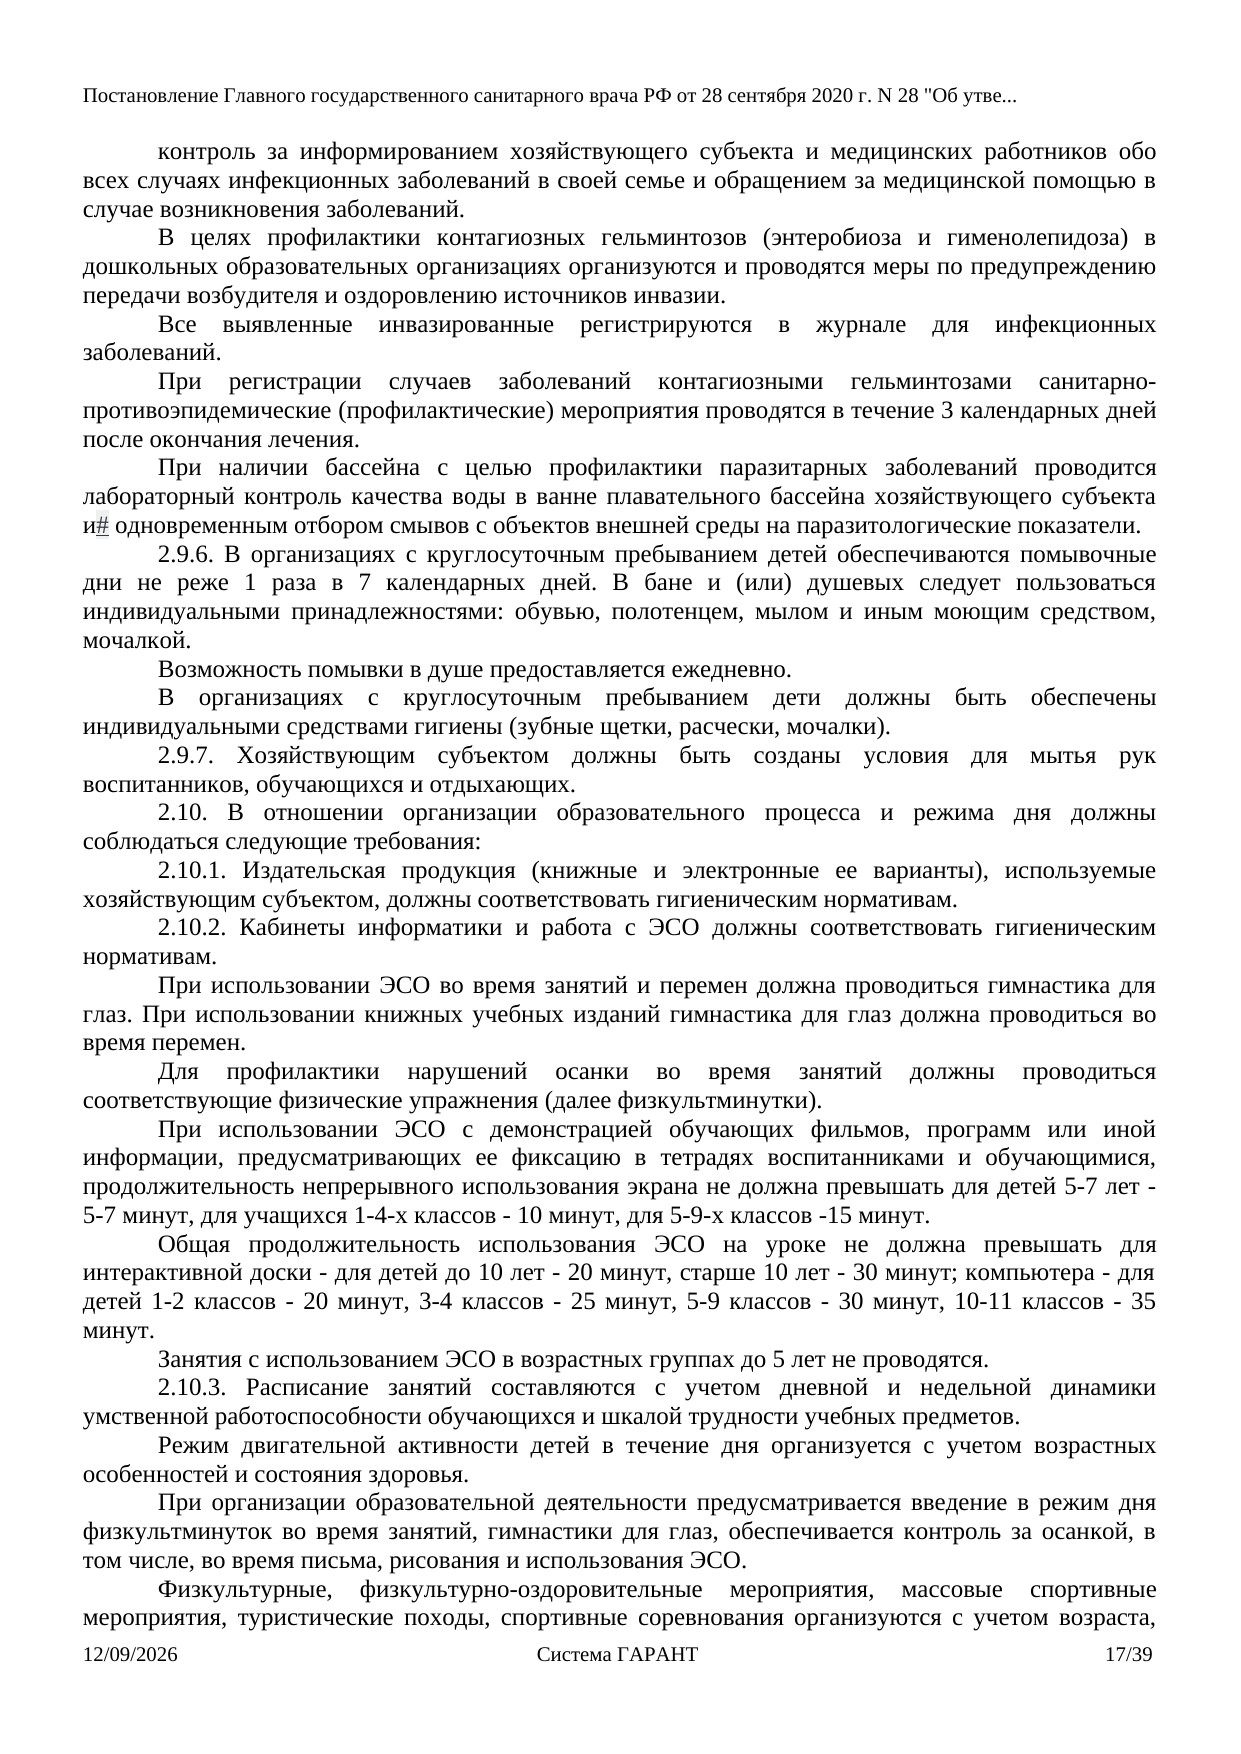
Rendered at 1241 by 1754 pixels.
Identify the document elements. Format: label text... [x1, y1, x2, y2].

text При использовании ЭСО во время занятий и перемен должна проводиться гимнастика для глаз. При использовании книжных учебных изданий гимнастика для глаз должна проводиться во время перемен. [83, 970, 1157, 1056]
text В целях профилактики контагиозных гельминтозов (энтеробиоза и гименолепидоза) в дошкольных образовательных организациях организуются и проводятся меры по предупреждению передачи возбудителя и оздоровлению источников инвазии. [83, 222, 1157, 309]
text Занятия с использованием ЭСО в возрастных группах до 5 лет не проводятся. [83, 1344, 1157, 1372]
text 2.10. В отношении организации образовательного процесса и режима дня должны соблюдаться следующие требования: [83, 797, 1157, 855]
text 2.10.1. Издательская продукция (книжные и электронные ее варианты), используемые хозяйствующим субъектом, должны соответствовать гигиеническим нормативам. [83, 855, 1157, 912]
text При организации образовательной деятельности предусматривается введение в режим дня физкультминуток во время занятий, гимнастики для глаз, обеспечивается контроль за осанкой, в том числе, во время письма, рисования и использования ЭСО. [83, 1487, 1157, 1574]
text Режим двигательной активности детей в течение дня организуется с учетом возрастных особенностей и состояния здоровья. [83, 1430, 1157, 1487]
text 2.9.7. Хозяйствующим субъектом должны быть созданы условия для мытья рук воспитанников, обучающихся и отдыхающих. [83, 740, 1157, 797]
text Для профилактики нарушений осанки во время занятий должны проводиться соответствующие физические упражнения (далее физкультминутки). [83, 1056, 1157, 1114]
text Все выявленные инвазированные регистрируются в журнале для инфекционных заболеваний. [83, 309, 1157, 366]
text Возможность помывки в душе предоставляется ежедневно. [83, 654, 1157, 682]
text 2.10.3. Расписание занятий составляются с учетом дневной и недельной динамики умственной работоспособности обучающихся и шкалой трудности учебных предметов. [83, 1372, 1157, 1430]
text 2.9.6. В организациях с круглосуточным пребыванием детей обеспечиваются помывочные дни не реже 1 раза в 7 календарных дней. В бане и (или) душевых следует пользоваться индивидуальными принадлежностями: обувью, полотенцем, мылом и иным моющим средством, мочалкой. [83, 539, 1157, 654]
text Общая продолжительность использования ЭСО на уроке не должна превышать для интерактивной доски - для детей до 10 лет - 20 минут, старше 10 лет - 30 минут; компьютера - для детей 1-2 классов - 20 минут, 3-4 классов - 25 минут, 5-9 классов - 30 минут, 10-11 классов - 35 минут. [83, 1229, 1157, 1344]
text При регистрации случаев заболеваний контагиозными гельминтозами санитарно-противоэпидемические (профилактические) мероприятия проводятся в течение 3 календарных дней после окончания лечения. [83, 366, 1157, 452]
text 2.10.2. Кабинеты информатики и работа с ЭСО должны соответствовать гигиеническим нормативам. [83, 912, 1157, 970]
text Физкультурные, физкультурно-оздоровительные мероприятия, массовые спортивные мероприятия, туристические походы, спортивные соревнования организуются с учетом возраста, [83, 1574, 1157, 1631]
text В организациях с круглосуточным пребыванием дети должны быть обеспечены индивидуальными средствами гигиены (зубные щетки, расчески, мочалки). [83, 682, 1157, 740]
text При использовании ЭСО с демонстрацией обучающих фильмов, программ или иной информации, предусматривающих ее фиксацию в тетрадях воспитанниками и обучающимися, продолжительность непрерывного использования экрана не должна превышать для детей 5-7 лет - 5-7 минут, для учащихся 1-4-х классов - 10 минут, для 5-9-х классов -15 минут. [83, 1114, 1157, 1229]
text контроль за информированием хозяйствующего субъекта и медицинских работников обо всех случаях инфекционных заболеваний в своей семье и обращением за медицинской помощью в случае возникновения заболеваний. [83, 136, 1157, 222]
text При наличии бассейна с целью профилактики паразитарных заболеваний проводится лабораторный контроль качества воды в ванне плавательного бассейна хозяйствующего субъекта и# одновременным отбором смывов с объектов внешней среды на паразитологические показатели. [83, 452, 1157, 539]
